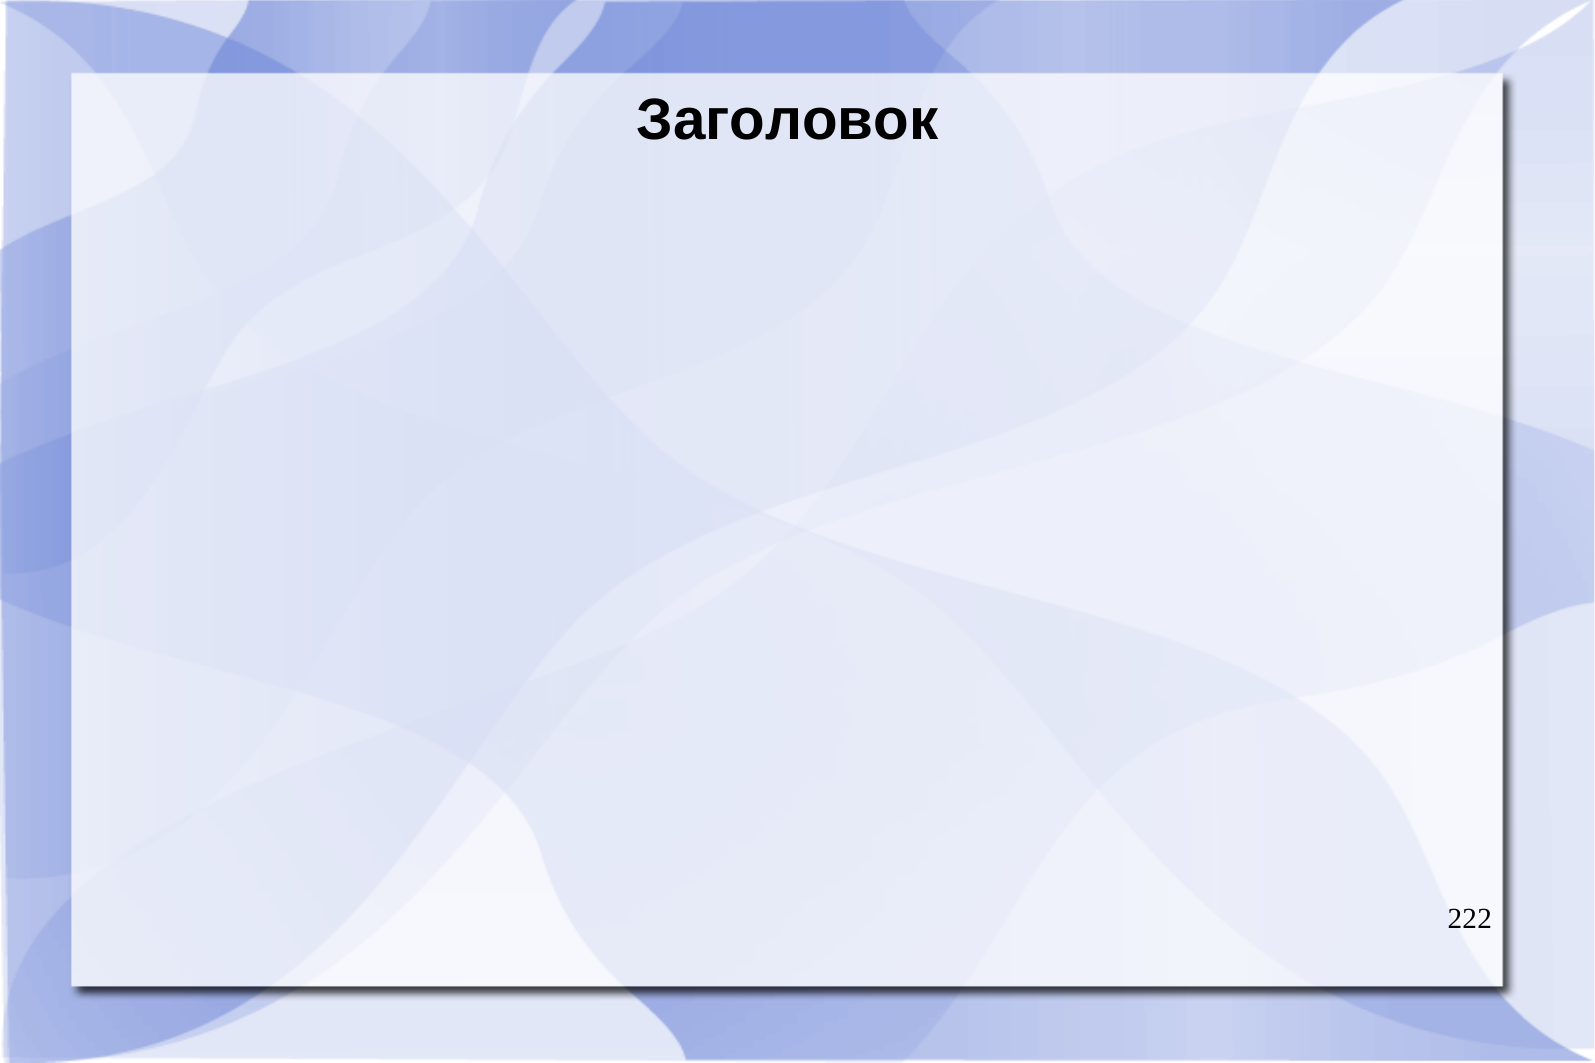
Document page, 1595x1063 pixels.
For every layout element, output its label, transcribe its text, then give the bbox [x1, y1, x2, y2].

picture [0, 0, 1595, 1063]
title Заголовок [75, 75, 1501, 164]
